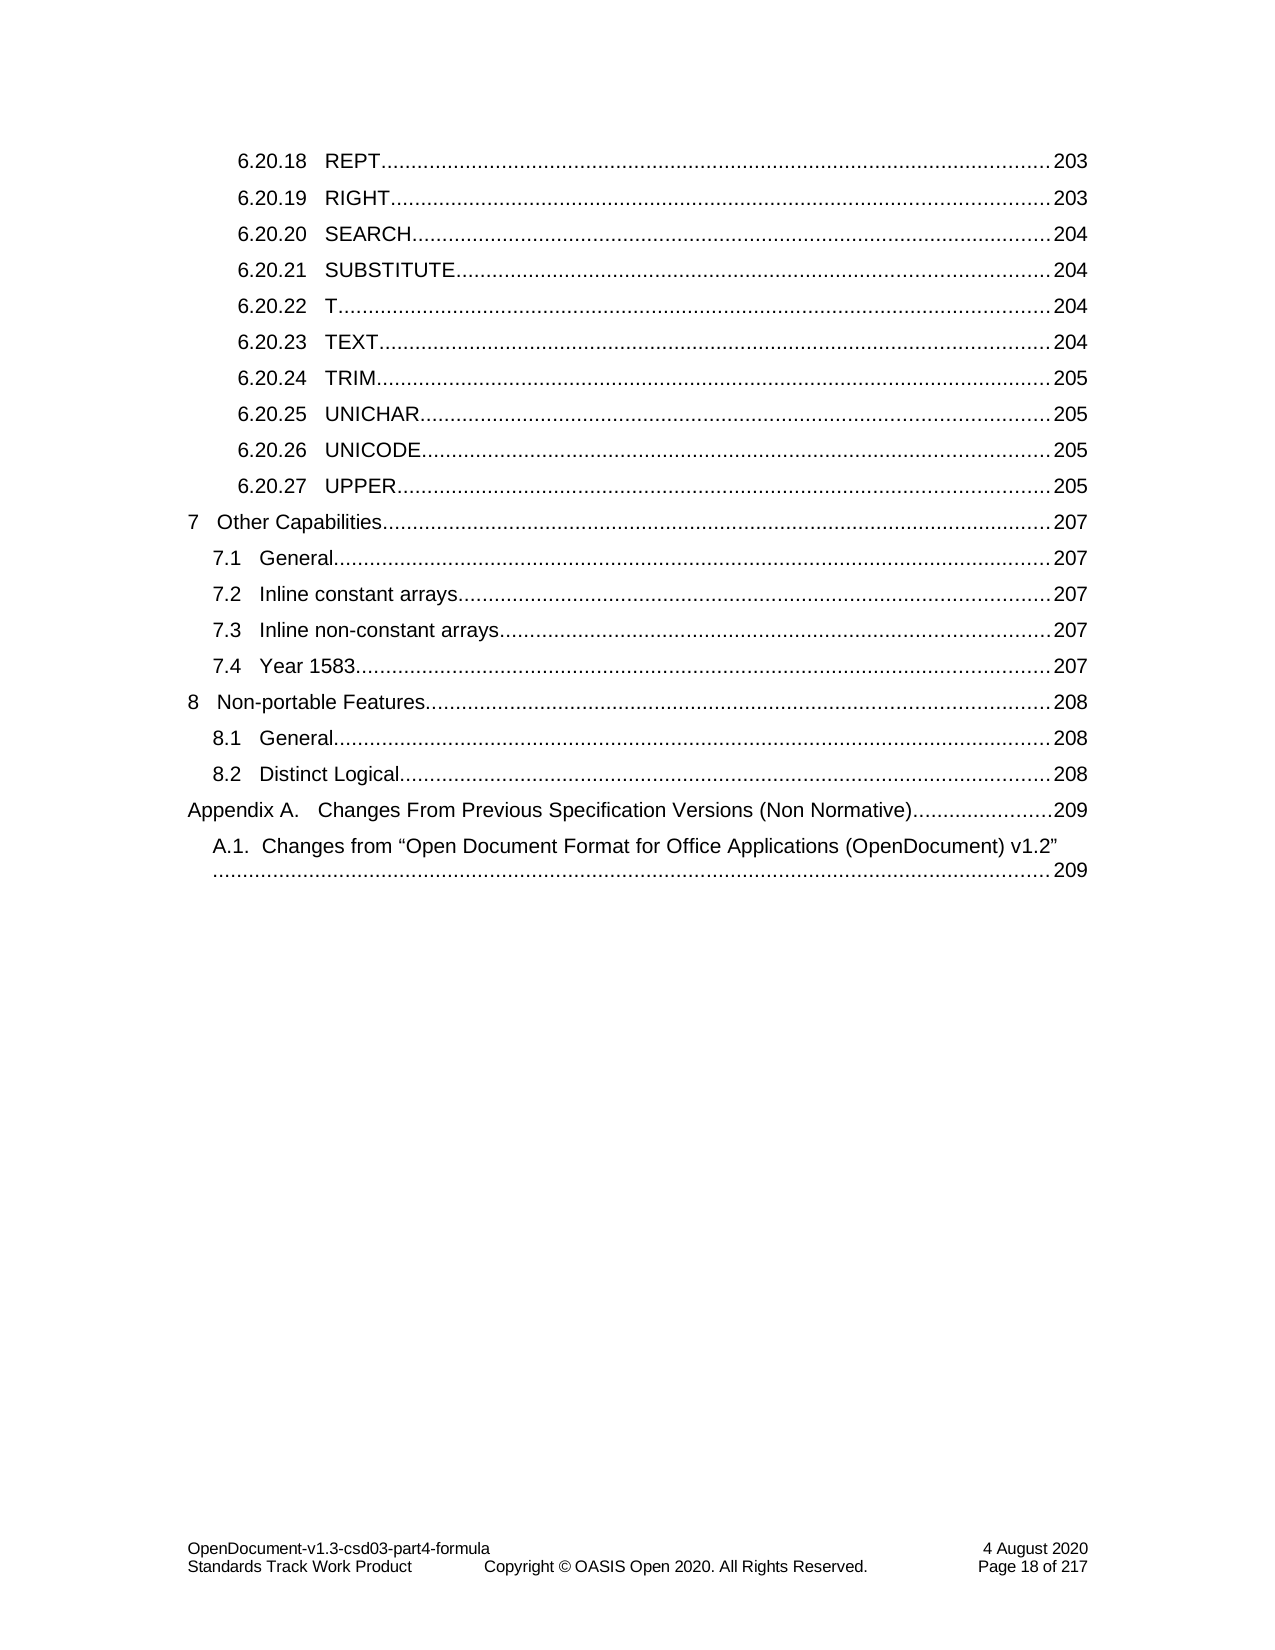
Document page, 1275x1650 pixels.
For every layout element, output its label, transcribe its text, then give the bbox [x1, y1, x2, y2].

text 7.2 Inline constant arrays 207 [212, 582, 1088, 606]
text 6.20.24 TRIM 205 [237, 366, 1088, 390]
text 7.1 General 207 [212, 546, 1088, 570]
text 6.20.21 SUBSTITUTE 204 [237, 258, 1088, 282]
text 7.3 Inline non-constant arrays 207 [212, 618, 1088, 642]
text A.1. Changes from “Open Document Format for Office Applications (OpenDocument) v1.2” 209 [212, 835, 1088, 882]
text 7 Other Capabilities 207 [187, 510, 1088, 534]
text 8 Non-portable Features 208 [187, 691, 1088, 714]
text 6.20.27 UPPER 205 [237, 474, 1088, 498]
text 6.20.18 REPT 203 [237, 150, 1088, 173]
text 6.20.25 UNICHAR 205 [237, 402, 1088, 426]
text 6.20.19 RIGHT 203 [237, 186, 1088, 209]
text Appendix A. Changes From Previous Specification Versions (Non Normative) 209 [187, 799, 1088, 822]
text 6.20.22 T 204 [237, 294, 1088, 318]
text 6.20.26 UNICODE 205 [237, 438, 1088, 462]
text 8.2 Distinct Logical 208 [212, 763, 1088, 786]
text 6.20.20 SEARCH 204 [237, 222, 1088, 246]
text 7.4 Year 1583 207 [212, 654, 1088, 678]
text 6.20.23 TEXT 204 [237, 330, 1088, 354]
text 8.1 General 208 [212, 727, 1088, 750]
